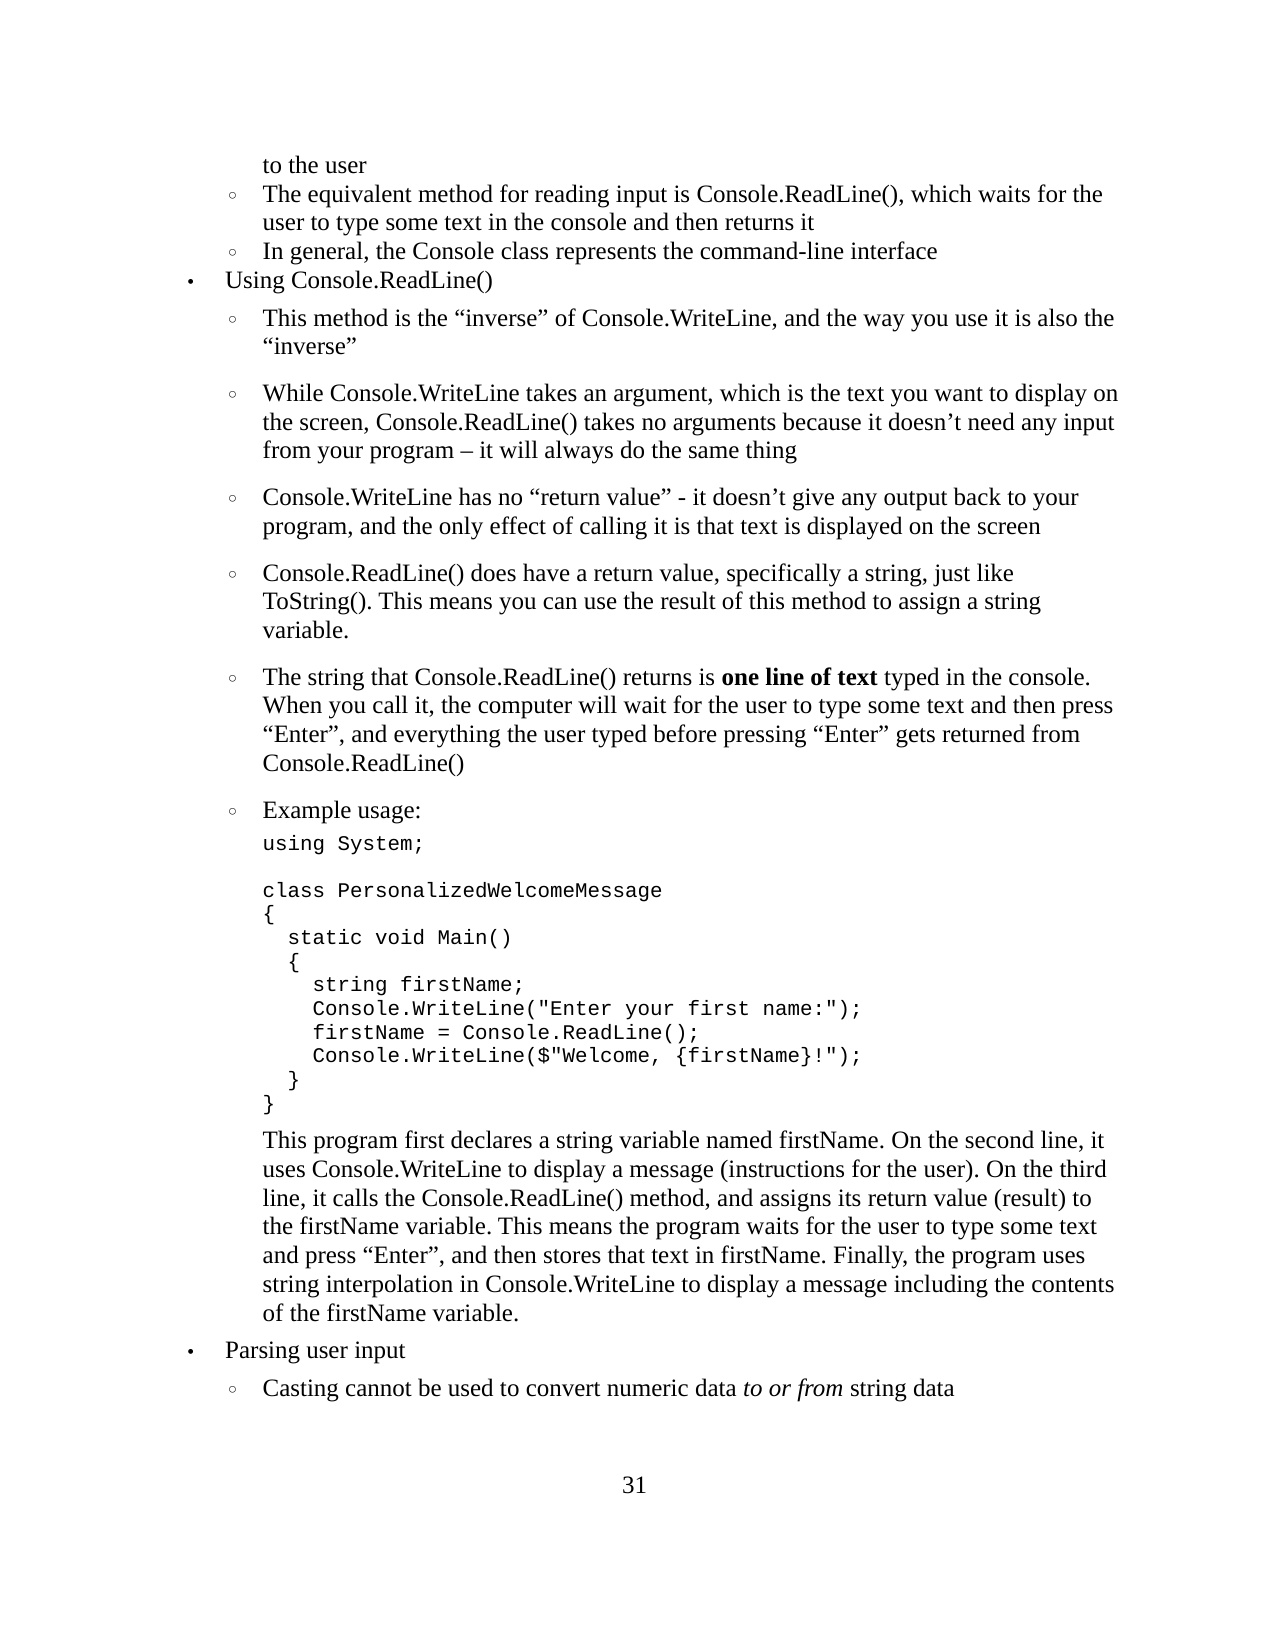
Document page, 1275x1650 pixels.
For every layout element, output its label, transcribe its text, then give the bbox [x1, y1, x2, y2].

list The string that Console.ReadLine() returns is one line of text typed in the console. When you call it, the computer will wait for the user to type some text and then press “Enter”, and everything the user typed before pressing “Enter” gets returned from Console.ReadLine() [225, 662, 1125, 777]
list Console.WriteLine($"Welcome, {firstName}!"); [225, 1045, 1125, 1069]
list } [225, 1093, 1125, 1116]
list This method is the “inverse” of Console.WriteLine, and the way you use it is also the “inverse” [225, 303, 1125, 360]
list Casting cannot be used to convert numeric data to or from string data [225, 1373, 1125, 1402]
list { [225, 903, 1125, 927]
list class PersonalizedWelcomeMessage [225, 880, 1125, 903]
list The equivalent method for reading input is Console.ReadLine(), which waits for the user to type some text in the console and then returns it [225, 179, 1125, 236]
list Parsing user input [187, 1335, 1125, 1364]
list Using Console.ReadLine() [187, 265, 1125, 294]
list static void Main() [225, 927, 1125, 951]
list to the user [225, 150, 1125, 179]
list Console.WriteLine has no “return value” - it doesn’t give any output back to your program, and the only effect of calling it is that text is displayed on the screen [225, 482, 1125, 540]
list While Console.WriteLine takes an argument, which is the text you want to display on the screen, Console.ReadLine() takes no arguments because it doesn’t need any input from your program – it will always do the same thing [225, 378, 1125, 464]
list Example usage: [225, 795, 1125, 823]
list This program first declares a string variable named firstName. On the second line, it uses Console.WriteLine to display a message (instructions for the user). On the third line, it calls the Console.ReadLine() method, and assigns its return value (result) to the firstName variable. This means the program waits for the user to type some text and press “Enter”, and then stores that text in firstName. Finally, the program uses string interpolation in Console.WriteLine to display a message including the contents of the firstName variable. [225, 1125, 1125, 1326]
list firstName = Console.ReadLine(); [225, 1022, 1125, 1045]
list In general, the Console class represents the command-line interface [225, 236, 1125, 265]
list } [225, 1069, 1125, 1093]
list string firstName; [225, 974, 1125, 998]
list Console.ReadLine() does have a return value, specifically a string, just like ToString(). This means you can use the result of this method to assign a string variable. [225, 558, 1125, 644]
list using System; [225, 832, 1125, 856]
list { [225, 951, 1125, 974]
list Console.WriteLine("Enter your first name:"); [225, 998, 1125, 1022]
